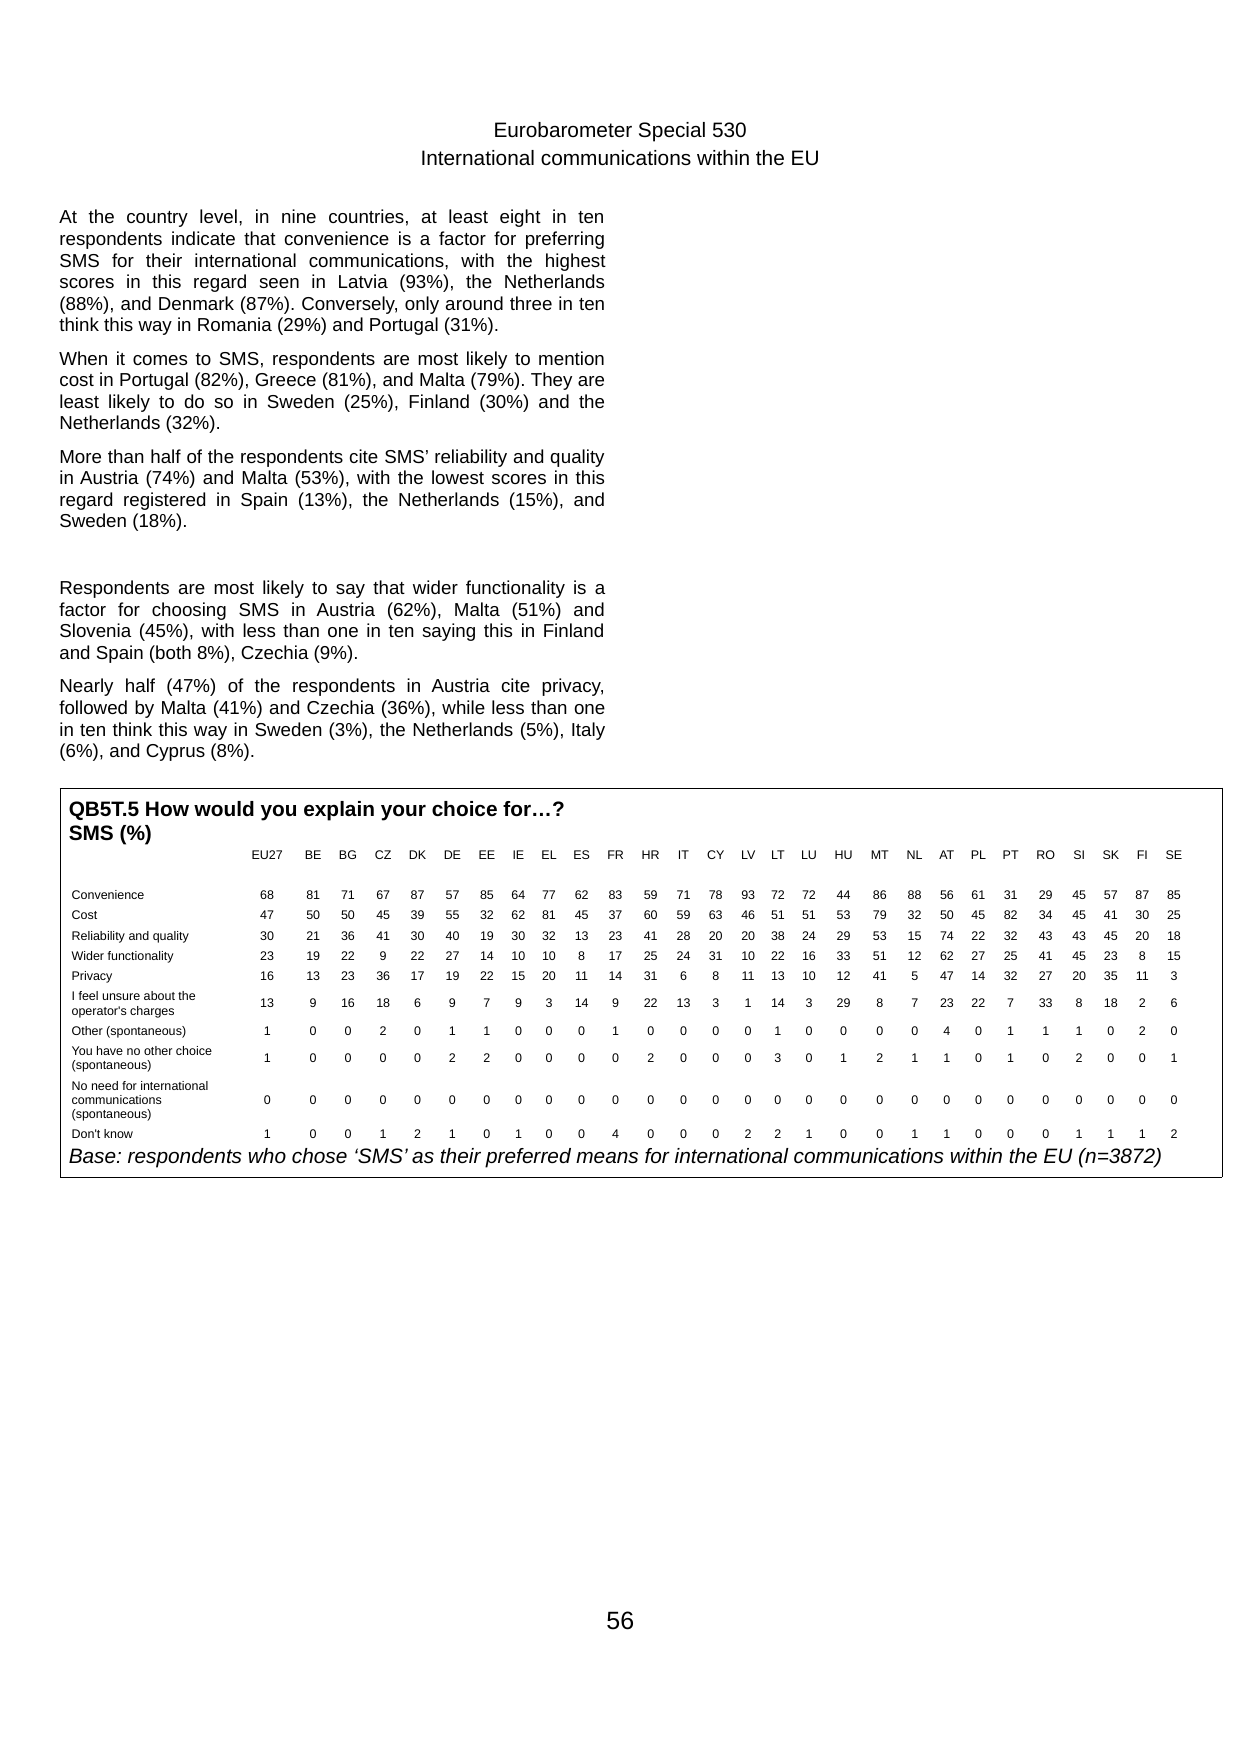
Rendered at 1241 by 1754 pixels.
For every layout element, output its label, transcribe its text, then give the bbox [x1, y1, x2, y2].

table_cell 20 [1064, 966, 1094, 986]
table_cell 1 [763, 1020, 792, 1041]
table_header EU27 [238, 844, 296, 864]
table_cell 3 [763, 1041, 792, 1075]
table_cell 43 [1027, 925, 1064, 945]
table_cell 23 [238, 945, 296, 966]
table_cell 13 [565, 925, 598, 945]
text More than half of the respondents cite SMS’ reliability and quality in Austria (74%) and Malta (53%), with the lowest scores in this regard registered in Spain (13%), the Netherlands (15%), and Sweden (18%). [59, 446, 605, 532]
table_cell 1 [470, 1020, 503, 1041]
table_cell 0 [598, 1075, 632, 1124]
table_cell 21 [296, 925, 330, 945]
table_cell 0 [793, 1075, 825, 1124]
table_cell 1 [1094, 1124, 1127, 1144]
table_cell 4 [931, 1020, 962, 1041]
table_cell 7 [470, 986, 503, 1020]
table_cell 1 [238, 1041, 296, 1075]
table_cell 85 [1157, 885, 1191, 905]
table_cell 14 [962, 966, 994, 986]
table_cell 22 [400, 945, 435, 966]
table_cell [669, 865, 698, 885]
table_cell 25 [632, 945, 668, 966]
table_cell 0 [861, 1124, 898, 1144]
table_cell 0 [330, 1041, 366, 1075]
table_cell 45 [1064, 945, 1094, 966]
table_cell 0 [632, 1124, 668, 1144]
table_cell 51 [793, 905, 825, 925]
table_cell 64 [504, 885, 533, 905]
table_cell 27 [1027, 966, 1064, 986]
table_cell 72 [763, 885, 792, 905]
table_cell 0 [1027, 1124, 1064, 1144]
table_cell 0 [330, 1124, 366, 1144]
table_cell [733, 865, 763, 885]
table_header ES [565, 844, 598, 864]
table_cell 32 [470, 905, 503, 925]
table_cell 47 [238, 905, 296, 925]
table_cell 0 [400, 1020, 435, 1041]
table_cell Wider functionality [69, 945, 238, 966]
table_cell 41 [1094, 905, 1127, 925]
table_cell 0 [533, 1041, 564, 1075]
table_cell 0 [1027, 1041, 1064, 1075]
table_cell 0 [296, 1041, 330, 1075]
table_cell 3 [698, 986, 733, 1020]
table_header LU [793, 844, 825, 864]
table_cell 0 [1128, 1075, 1157, 1124]
table_cell 36 [366, 966, 400, 986]
table_cell 8 [861, 986, 898, 1020]
table_cell 1 [1064, 1020, 1094, 1041]
table_cell [330, 865, 366, 885]
table_header LV [733, 844, 763, 864]
table_cell 18 [1094, 986, 1127, 1020]
table_header PT [994, 844, 1027, 864]
table_cell 0 [470, 1124, 503, 1144]
table_cell 4 [598, 1124, 632, 1144]
table_cell [1027, 865, 1064, 885]
table_cell 0 [533, 1075, 564, 1124]
table_cell 50 [296, 905, 330, 925]
table_cell 24 [793, 925, 825, 945]
table_cell 41 [1027, 945, 1064, 966]
table_cell 11 [1128, 966, 1157, 986]
table_cell 51 [763, 905, 792, 925]
table_cell 0 [733, 1020, 763, 1041]
table_cell 50 [330, 905, 366, 925]
table_cell 0 [733, 1041, 763, 1075]
table_cell 0 [1157, 1020, 1191, 1041]
table_cell 1 [733, 986, 763, 1020]
table_cell 45 [1094, 925, 1127, 945]
table_cell 0 [330, 1020, 366, 1041]
table_header DE [435, 844, 470, 864]
text Base: respondents who chose ‘SMS’ as their preferred means for international communications within the EU (n=3872) [68, 1144, 1213, 1168]
table_cell 12 [898, 945, 931, 966]
table_cell [238, 865, 296, 885]
table_header EL [533, 844, 564, 864]
table_cell 17 [400, 966, 435, 986]
table_cell 2 [763, 1124, 792, 1144]
table_cell 6 [669, 966, 698, 986]
table_cell 36 [330, 925, 366, 945]
table_cell 10 [533, 945, 564, 966]
table_cell 0 [825, 1124, 861, 1144]
table_cell 0 [366, 1075, 400, 1124]
table_cell 50 [931, 905, 962, 925]
table_cell [763, 865, 792, 885]
table_header LT [763, 844, 792, 864]
table_cell 55 [435, 905, 470, 925]
table_cell 3 [793, 986, 825, 1020]
table_cell 2 [632, 1041, 668, 1075]
table_cell 0 [1094, 1075, 1127, 1124]
table_cell 39 [400, 905, 435, 925]
table_cell 45 [366, 905, 400, 925]
table_cell 57 [435, 885, 470, 905]
table_cell 31 [994, 885, 1027, 905]
table_cell 28 [669, 925, 698, 945]
table_cell 20 [1128, 925, 1157, 945]
table_cell 34 [1027, 905, 1064, 925]
table_cell 1 [825, 1041, 861, 1075]
table_cell 0 [565, 1041, 598, 1075]
table_cell 24 [669, 945, 698, 966]
table_header CZ [366, 844, 400, 864]
table_cell 22 [330, 945, 366, 966]
table_cell 27 [962, 945, 994, 966]
table_header [69, 844, 238, 864]
table_cell 35 [1094, 966, 1127, 986]
table_cell 45 [1064, 905, 1094, 925]
table_cell 5 [898, 966, 931, 986]
table_cell 0 [825, 1075, 861, 1124]
table_cell 1 [238, 1020, 296, 1041]
table_cell 60 [632, 905, 668, 925]
table_cell 68 [238, 885, 296, 905]
table_cell 88 [898, 885, 931, 905]
text QB5T.5 How would you explain your choice for…? [68, 796, 1213, 820]
table_cell 37 [598, 905, 632, 925]
table_cell 1 [931, 1124, 962, 1144]
table_cell 2 [1064, 1041, 1094, 1075]
table_cell 0 [1094, 1020, 1127, 1041]
table_cell 20 [698, 925, 733, 945]
table_cell [69, 865, 238, 885]
table_cell 0 [435, 1075, 470, 1124]
table_cell 8 [1064, 986, 1094, 1020]
table_cell 1 [366, 1124, 400, 1144]
table_cell 10 [793, 966, 825, 986]
table_cell 0 [669, 1041, 698, 1075]
table_cell 1 [931, 1041, 962, 1075]
table_cell 2 [861, 1041, 898, 1075]
table_cell [470, 865, 503, 885]
table_cell 51 [861, 945, 898, 966]
table_cell Don't know [69, 1124, 238, 1144]
table_cell I feel unsure about the operator's charges [69, 986, 238, 1020]
table_cell 2 [1157, 1124, 1191, 1144]
table_cell 23 [1094, 945, 1127, 966]
table_cell 0 [565, 1124, 598, 1144]
table_cell 0 [962, 1020, 994, 1041]
table_cell 32 [994, 966, 1027, 986]
table_cell 78 [698, 885, 733, 905]
table_cell 13 [669, 986, 698, 1020]
table_cell 3 [533, 986, 564, 1020]
table_cell 27 [435, 945, 470, 966]
table_cell 17 [598, 945, 632, 966]
table_cell 0 [504, 1075, 533, 1124]
table_cell 0 [598, 1041, 632, 1075]
table_cell 0 [994, 1124, 1027, 1144]
table_cell 13 [238, 986, 296, 1020]
table_cell 45 [565, 905, 598, 925]
table_cell 1 [994, 1020, 1027, 1041]
table_cell 0 [698, 1075, 733, 1124]
table_cell 7 [994, 986, 1027, 1020]
table_cell 0 [825, 1020, 861, 1041]
table_cell [861, 865, 898, 885]
table_cell 30 [238, 925, 296, 945]
table_cell [533, 865, 564, 885]
table_cell 22 [962, 925, 994, 945]
table_cell 77 [533, 885, 564, 905]
table_cell 0 [669, 1020, 698, 1041]
table_cell 0 [632, 1075, 668, 1124]
text SMS (%) [68, 820, 1213, 844]
table_cell 0 [962, 1075, 994, 1124]
table_cell 40 [435, 925, 470, 945]
table_cell 41 [632, 925, 668, 945]
table_cell 56 [931, 885, 962, 905]
table_cell 61 [962, 885, 994, 905]
table_cell 12 [825, 966, 861, 986]
table_cell 0 [669, 1124, 698, 1144]
table_cell 67 [366, 885, 400, 905]
table_header FI [1128, 844, 1157, 864]
table_cell 81 [533, 905, 564, 925]
table_cell 23 [330, 966, 366, 986]
table_cell 0 [861, 1075, 898, 1124]
table_cell 41 [366, 925, 400, 945]
table_cell 1 [793, 1124, 825, 1144]
table_cell 0 [1064, 1075, 1094, 1124]
table_cell 1 [598, 1020, 632, 1041]
table_header SE [1157, 844, 1191, 864]
table_cell 1 [1128, 1124, 1157, 1144]
table_cell Reliability and quality [69, 925, 238, 945]
table_cell 59 [632, 885, 668, 905]
table_header NL [898, 844, 931, 864]
table_cell 2 [733, 1124, 763, 1144]
table_cell [1094, 865, 1127, 885]
table_cell [962, 865, 994, 885]
table_cell [1157, 865, 1191, 885]
table_cell 45 [1064, 885, 1094, 905]
table_cell 0 [400, 1075, 435, 1124]
table_cell 1 [504, 1124, 533, 1144]
table_cell 0 [793, 1020, 825, 1041]
table_header BG [330, 844, 366, 864]
table_cell [400, 865, 435, 885]
table_cell 2 [400, 1124, 435, 1144]
table_cell 23 [598, 925, 632, 945]
table_cell 82 [994, 905, 1027, 925]
table_cell 0 [669, 1075, 698, 1124]
table_cell 53 [825, 905, 861, 925]
table_cell [366, 865, 400, 885]
table_cell 29 [1027, 885, 1064, 905]
table_cell 0 [1157, 1075, 1191, 1124]
table_header DK [400, 844, 435, 864]
table_cell [504, 865, 533, 885]
table_cell 0 [898, 1075, 931, 1124]
table_cell 18 [1157, 925, 1191, 945]
table_header RO [1027, 844, 1064, 864]
table_cell 59 [669, 905, 698, 925]
table_cell 57 [1094, 885, 1127, 905]
table_cell 0 [533, 1020, 564, 1041]
table_cell 0 [632, 1020, 668, 1041]
table_cell 93 [733, 885, 763, 905]
table_cell 30 [400, 925, 435, 945]
table_cell 30 [504, 925, 533, 945]
table_cell 14 [598, 966, 632, 986]
table_cell Other (spontaneous) [69, 1020, 238, 1041]
table_cell 18 [366, 986, 400, 1020]
table_cell 47 [931, 966, 962, 986]
text Respondents are most likely to say that wider functionality is a factor for choosing SMS in Austria (62%), Malta (51%) and Slovenia (45%), with less than one in ten saying this in Finland and Spain (both 8%), Czechia (9%). [59, 577, 605, 663]
table_cell 6 [400, 986, 435, 1020]
table_cell [825, 865, 861, 885]
table_cell 25 [1157, 905, 1191, 925]
table_cell 33 [1027, 986, 1064, 1020]
table_cell 1 [898, 1124, 931, 1144]
table_cell 2 [470, 1041, 503, 1075]
table_cell 23 [931, 986, 962, 1020]
table_cell 31 [698, 945, 733, 966]
table_cell 1 [435, 1020, 470, 1041]
table_cell 11 [565, 966, 598, 986]
table_cell 0 [296, 1075, 330, 1124]
table_cell 10 [733, 945, 763, 966]
table_cell 87 [1128, 885, 1157, 905]
table_cell 0 [366, 1041, 400, 1075]
table_cell 0 [793, 1041, 825, 1075]
table_cell 0 [962, 1041, 994, 1075]
table_cell 43 [1064, 925, 1094, 945]
text At the country level, in nine countries, at least eight in ten respondents indicate that convenience is a factor for preferring SMS for their international communications, with the highest scores in this regard seen in Latvia (93%), the Netherlands (88%), and Denmark (87%). Conversely, only around three in ten think this way in Romania (29%) and Portugal (31%). [59, 206, 605, 336]
table_header AT [931, 844, 962, 864]
table_cell 0 [504, 1041, 533, 1075]
table_cell 33 [825, 945, 861, 966]
table_cell You have no other choice (spontaneous) [69, 1041, 238, 1075]
table_cell 74 [931, 925, 962, 945]
table_cell 32 [994, 925, 1027, 945]
table_header HR [632, 844, 668, 864]
table_cell 16 [793, 945, 825, 966]
table_cell 2 [1128, 1020, 1157, 1041]
table_cell 7 [898, 986, 931, 1020]
table_cell 13 [296, 966, 330, 986]
table_cell 14 [565, 986, 598, 1020]
table_cell 22 [962, 986, 994, 1020]
table_cell 32 [898, 905, 931, 925]
table_cell [632, 865, 668, 885]
table_cell 0 [962, 1124, 994, 1144]
table_cell 19 [470, 925, 503, 945]
table_cell 41 [861, 966, 898, 986]
table_cell 10 [504, 945, 533, 966]
table_cell [1128, 865, 1157, 885]
table_cell 0 [763, 1075, 792, 1124]
table_cell 71 [669, 885, 698, 905]
table_cell No need for international communications (spontaneous) [69, 1075, 238, 1124]
table_cell 85 [470, 885, 503, 905]
table_header IT [669, 844, 698, 864]
table_header CY [698, 844, 733, 864]
table_cell 0 [994, 1075, 1027, 1124]
table_cell 1 [238, 1124, 296, 1144]
table_cell 30 [1128, 905, 1157, 925]
table_cell 31 [632, 966, 668, 986]
table_cell 8 [698, 966, 733, 986]
table_cell 22 [470, 966, 503, 986]
table_cell 44 [825, 885, 861, 905]
table_header BE [296, 844, 330, 864]
table_cell 16 [238, 966, 296, 986]
table_cell 9 [504, 986, 533, 1020]
table_cell 72 [793, 885, 825, 905]
table_cell [898, 865, 931, 885]
table_cell 1 [1027, 1020, 1064, 1041]
table_cell 0 [861, 1020, 898, 1041]
table_cell 6 [1157, 986, 1191, 1020]
table_cell [296, 865, 330, 885]
table_cell 46 [733, 905, 763, 925]
table_cell [598, 865, 632, 885]
table_cell 3 [1157, 966, 1191, 986]
table_cell 38 [763, 925, 792, 945]
table_cell 62 [931, 945, 962, 966]
table_cell 19 [435, 966, 470, 986]
text Nearly half (47%) of the respondents in Austria cite privacy, followed by Malta (41%) and Czechia (36%), while less than one in ten think this way in Sweden (3%), the Netherlands (5%), Italy (6%), and Cyprus (8%). [59, 675, 605, 762]
table_cell 14 [470, 945, 503, 966]
table_cell 13 [763, 966, 792, 986]
table_cell 15 [898, 925, 931, 945]
table_cell 22 [763, 945, 792, 966]
table_cell 2 [1128, 986, 1157, 1020]
table_cell 0 [565, 1020, 598, 1041]
table_cell 1 [994, 1041, 1027, 1075]
table_cell 0 [470, 1075, 503, 1124]
table_cell [698, 865, 733, 885]
table_cell Convenience [69, 885, 238, 905]
table_cell 63 [698, 905, 733, 925]
table_cell [994, 865, 1027, 885]
table_cell 0 [1094, 1041, 1127, 1075]
table_cell 0 [238, 1075, 296, 1124]
table_cell Cost [69, 905, 238, 925]
table_cell 81 [296, 885, 330, 905]
table_cell 0 [931, 1075, 962, 1124]
table_cell 9 [435, 986, 470, 1020]
table_cell 20 [533, 966, 564, 986]
table_cell 0 [296, 1020, 330, 1041]
table_header EE [470, 844, 503, 864]
table_cell [1064, 865, 1094, 885]
table_cell 15 [1157, 945, 1191, 966]
table_header MT [861, 844, 898, 864]
table_cell 9 [598, 986, 632, 1020]
table_cell 11 [733, 966, 763, 986]
table_header FR [598, 844, 632, 864]
table_cell 20 [733, 925, 763, 945]
table_cell 0 [698, 1124, 733, 1144]
table_cell 29 [825, 986, 861, 1020]
table_cell 0 [1027, 1075, 1064, 1124]
table_header HU [825, 844, 861, 864]
table_cell 19 [296, 945, 330, 966]
table_cell 86 [861, 885, 898, 905]
table_cell 1 [898, 1041, 931, 1075]
table_cell 9 [366, 945, 400, 966]
table_cell 1 [1064, 1124, 1094, 1144]
table_cell 8 [565, 945, 598, 966]
table_cell 71 [330, 885, 366, 905]
table_cell 0 [698, 1020, 733, 1041]
table_cell 15 [504, 966, 533, 986]
table_cell 2 [435, 1041, 470, 1075]
table_cell 9 [296, 986, 330, 1020]
table_cell 0 [533, 1124, 564, 1144]
table_cell Privacy [69, 966, 238, 986]
table_cell [931, 865, 962, 885]
table_cell 62 [565, 885, 598, 905]
table_cell 0 [898, 1020, 931, 1041]
table_cell 29 [825, 925, 861, 945]
table_cell 62 [504, 905, 533, 925]
table_cell 1 [1157, 1041, 1191, 1075]
text When it comes to SMS, respondents are most likely to mention cost in Portugal (82%), Greece (81%), and Malta (79%). They are least likely to do so in Sweden (25%), Finland (30%) and the Netherlands (32%). [59, 347, 605, 434]
table_cell 8 [1128, 945, 1157, 966]
table_cell 1 [435, 1124, 470, 1144]
table_cell 16 [330, 986, 366, 1020]
table_cell [565, 865, 598, 885]
table_cell 32 [533, 925, 564, 945]
table_cell 0 [565, 1075, 598, 1124]
table_header PL [962, 844, 994, 864]
table_cell 0 [330, 1075, 366, 1124]
table_header SK [1094, 844, 1127, 864]
table_cell 0 [698, 1041, 733, 1075]
table_cell 14 [763, 986, 792, 1020]
table_header IE [504, 844, 533, 864]
table_cell 0 [400, 1041, 435, 1075]
table_cell 0 [504, 1020, 533, 1041]
table_cell 83 [598, 885, 632, 905]
table_cell [793, 865, 825, 885]
table_cell 0 [1128, 1041, 1157, 1075]
table_cell 87 [400, 885, 435, 905]
table_cell 2 [366, 1020, 400, 1041]
table_cell 25 [994, 945, 1027, 966]
table_cell 22 [632, 986, 668, 1020]
table_cell [435, 865, 470, 885]
table_cell 45 [962, 905, 994, 925]
table_cell 0 [733, 1075, 763, 1124]
table_header SI [1064, 844, 1094, 864]
table_cell 0 [296, 1124, 330, 1144]
table_cell 53 [861, 925, 898, 945]
table_cell 79 [861, 905, 898, 925]
